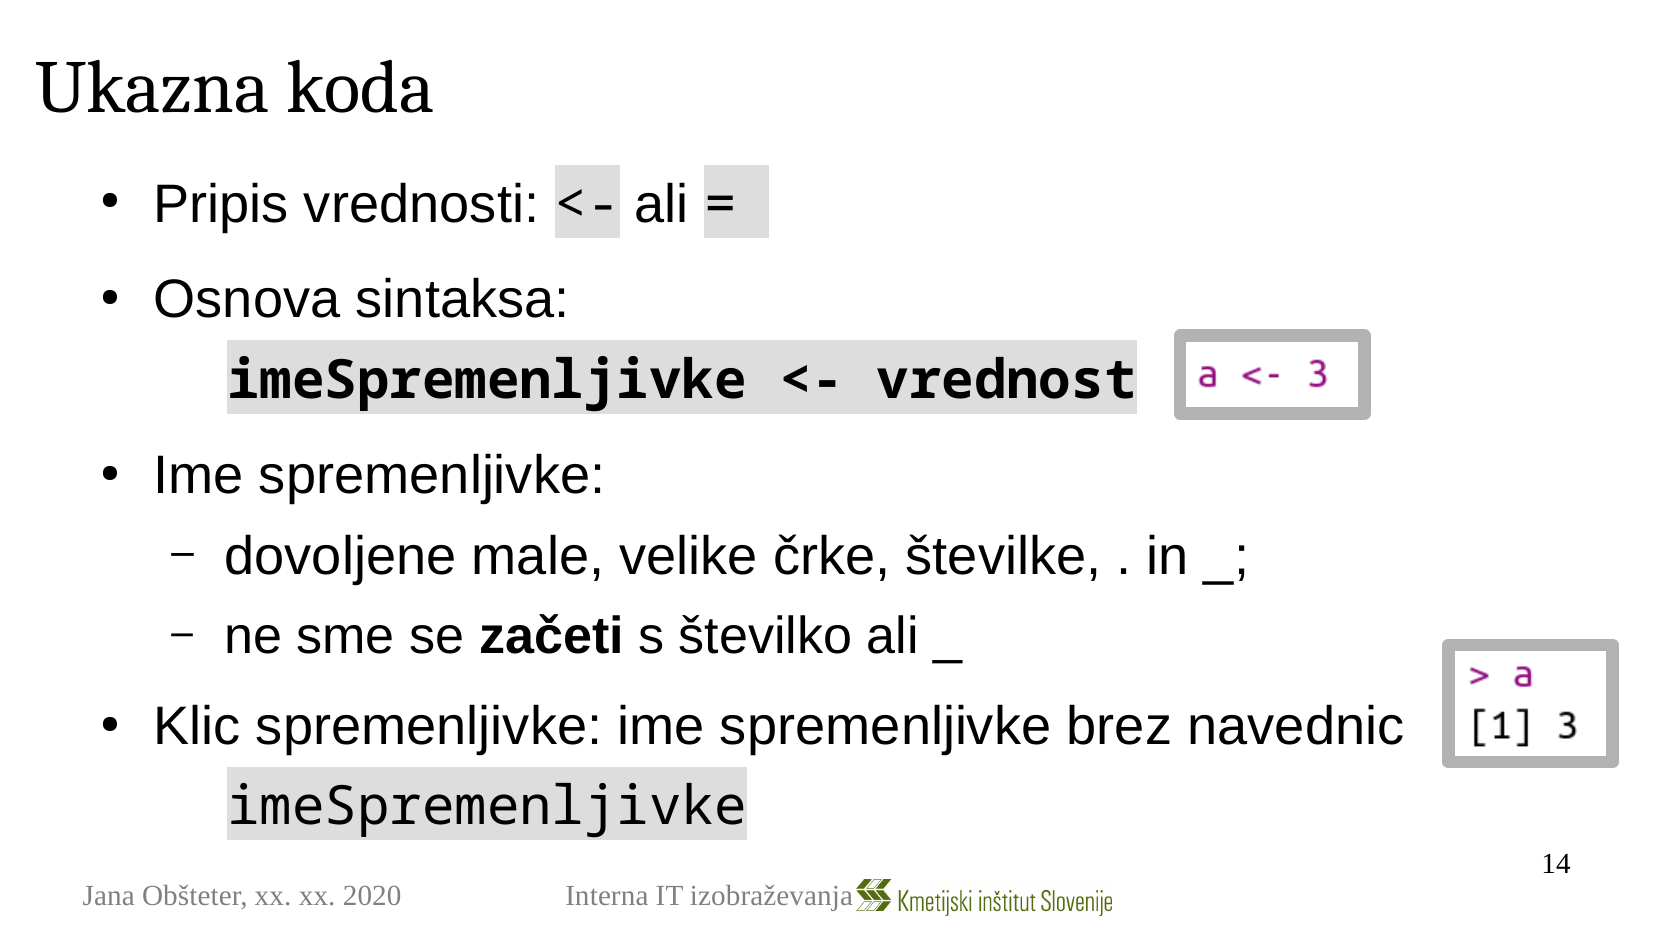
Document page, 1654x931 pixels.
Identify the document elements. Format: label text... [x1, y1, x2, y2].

list Pripis vrednosti: <- ali = Osnova sintaksa: imeSpremenljivke <- vrednost Ime spremenljivke: dovoljene male, velike črke, številke, . in _; ne sme se začeti s številko ali _ Klic spremenljivke: ime spremenljivke brez navednic imeSpremenljivke [82, 153, 1571, 848]
picture [856, 879, 1112, 916]
picture [1454, 651, 1607, 756]
title Ukazna koda [35, 21, 1524, 154]
picture [1186, 341, 1359, 408]
